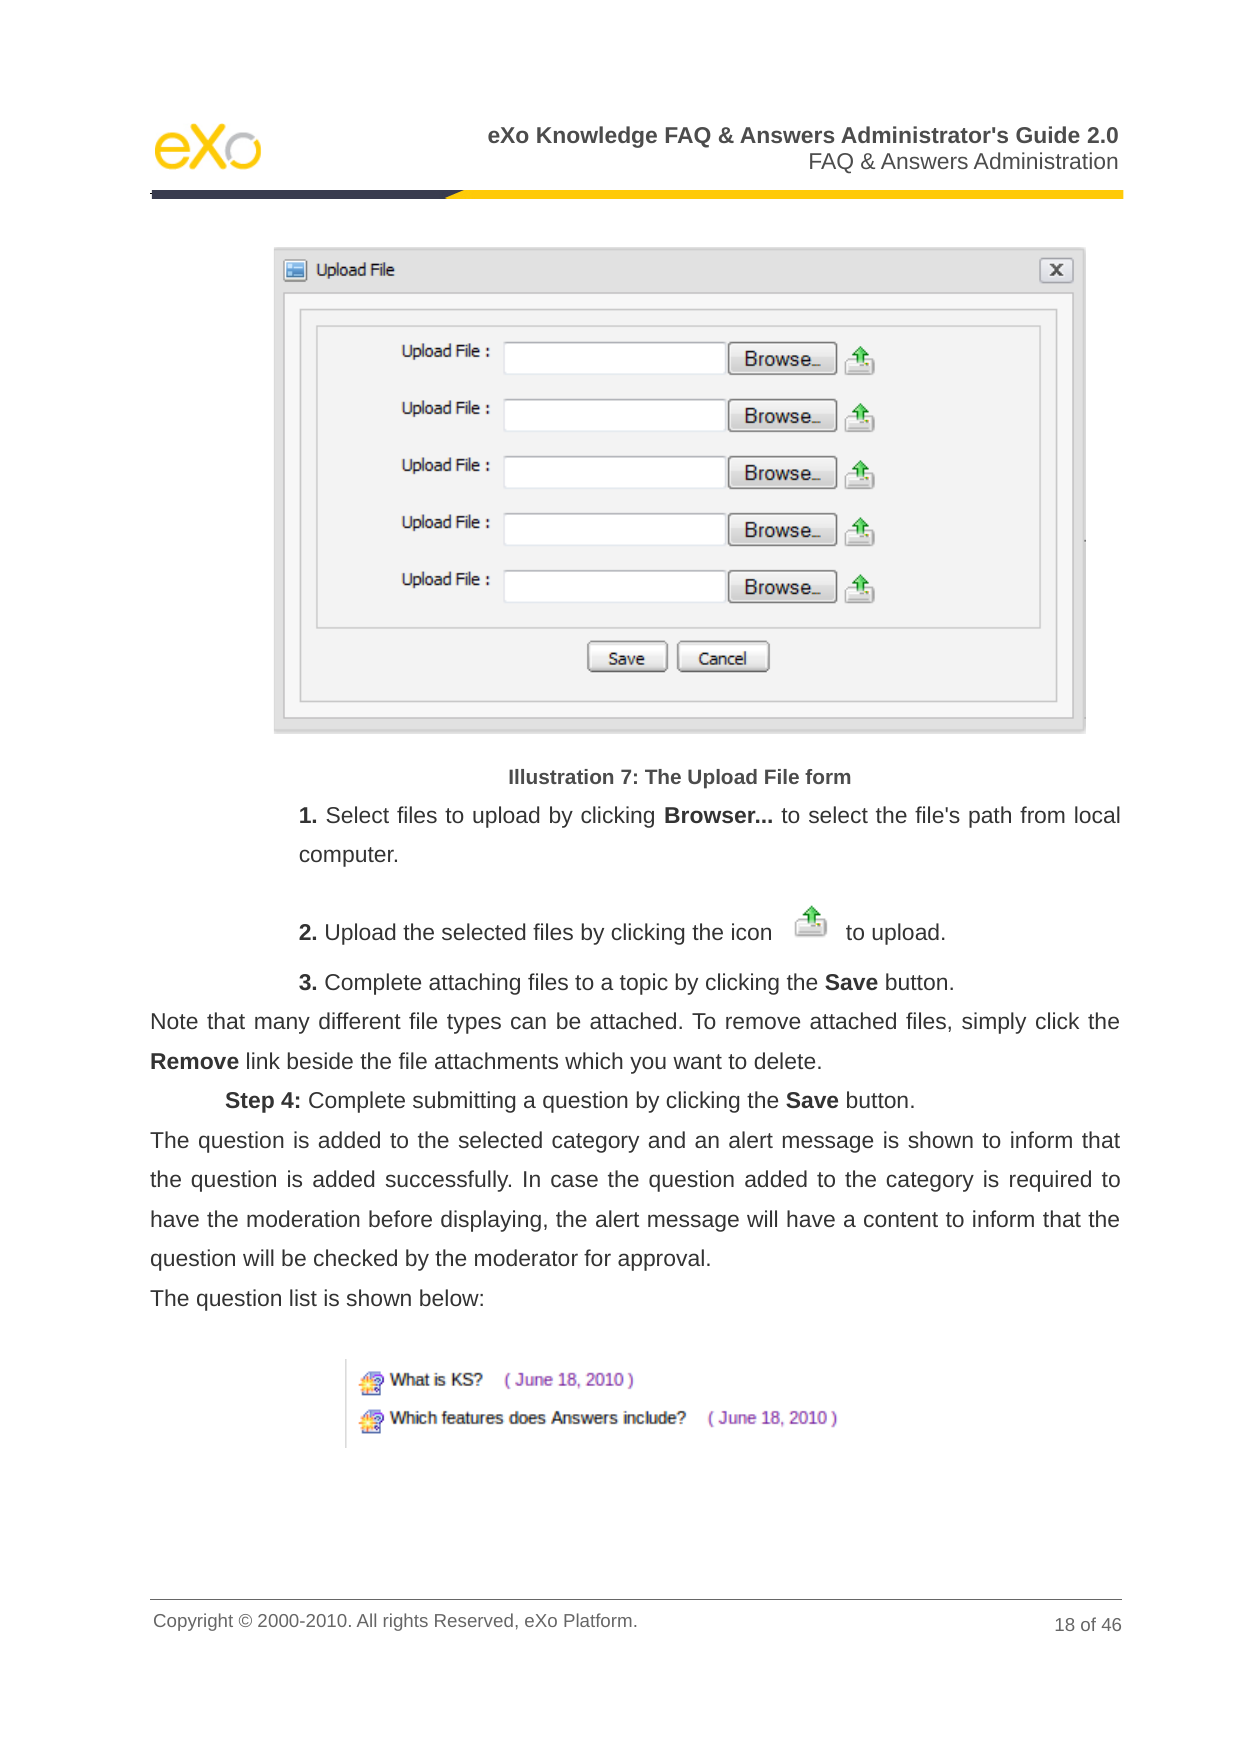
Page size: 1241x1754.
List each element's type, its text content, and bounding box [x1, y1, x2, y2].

picture [345, 1359, 863, 1448]
picture [792, 903, 832, 941]
list 1. Select files to upload by clicking Browser... to select the file's path from local computer. [261, 223, 1122, 867]
picture [151, 190, 1124, 199]
picture [155, 123, 262, 170]
list 2. Upload the selected files by clicking the icon to upload. [261, 896, 1122, 948]
list 3. Complete attaching files to a topic by clicking the Save button. [261, 969, 1122, 995]
text The question is added to the selected category and an alert message is shown to inform that the question is added successfully. In case the question added to the category is required to have the moderation before displaying, the alert message will have a content to inform that the question will be checked by the moderator for approval. [150, 1127, 1122, 1271]
picture [273, 247, 1086, 734]
text The question list is shown below: [150, 1284, 1122, 1311]
list Illustration 7: The Upload File form [274, 734, 1086, 788]
list Step 4: Complete submitting a question by clicking the Save button. [187, 1087, 1122, 1113]
text Note that many different file types can be attached. To remove attached files, simply click the Remove link beside the file attachments which you want to delete. [150, 1008, 1122, 1074]
